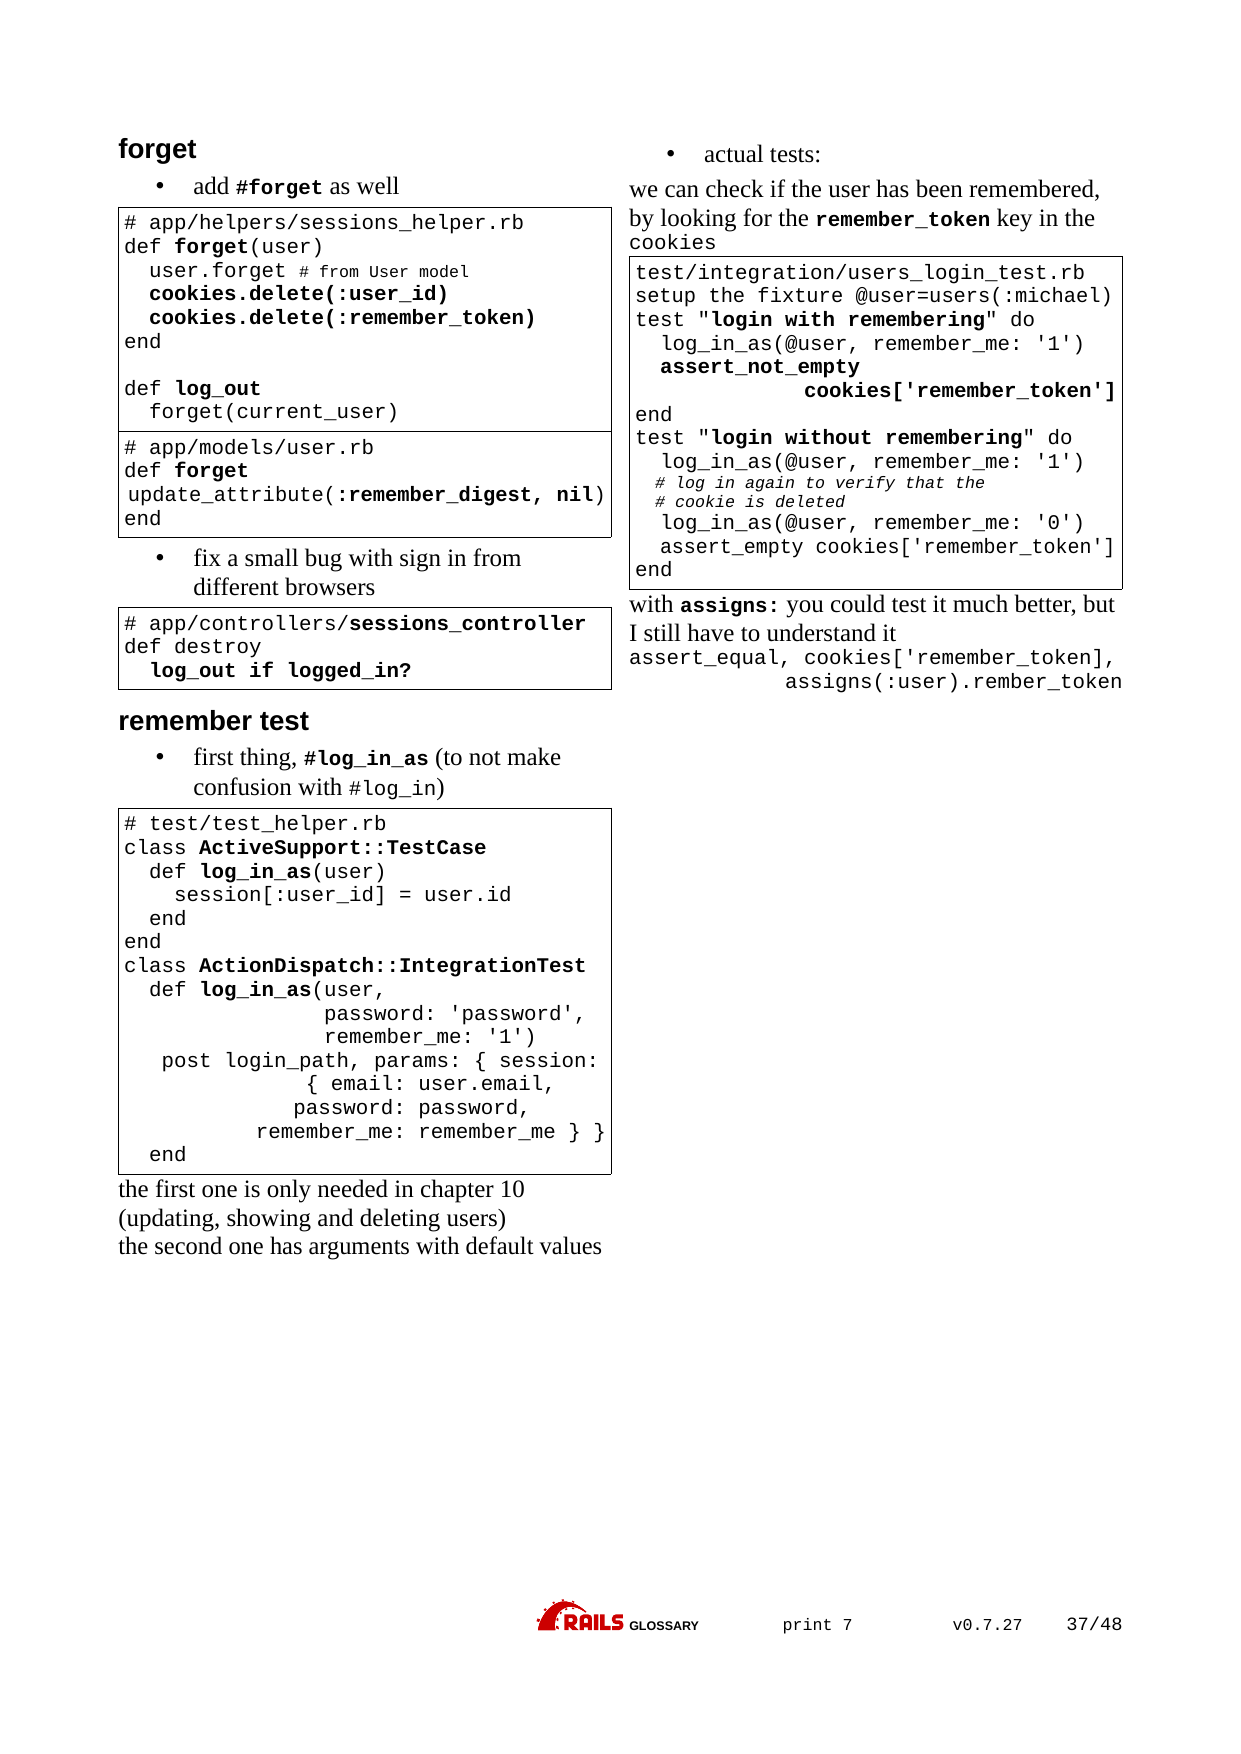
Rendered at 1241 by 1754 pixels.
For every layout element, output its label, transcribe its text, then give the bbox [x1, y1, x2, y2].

list first thing, #log_in_as (to not make confusion with #log_in) [156, 742, 611, 801]
subtitle assigns(:user).rember_token [629, 671, 1122, 694]
table_cell # app/models/user.rb def forget update_attribute(:remember_digest, nil) end [119, 432, 611, 537]
text with assigns: you could test it much better, but I still have to understand it [629, 590, 1122, 647]
list fix a small bug with sign in from different browsers [156, 543, 611, 601]
subtitle forget [118, 133, 611, 165]
text the first one is only needed in chapter 10 (updating, showing and deleting users) [118, 1175, 611, 1231]
table_header # app/controllers/sessions_controller def destroy log_out if logged_in? [119, 608, 611, 689]
table_header # app/helpers/sessions_helper.rb def forget(user) user.forget # from User model cookies.delete(:user_id) cookies.delete(:remember_token) end def log_out forget(current_user) [119, 208, 611, 431]
list add #forget as well [156, 171, 611, 200]
table_header test/integration/users_login_test.rb setup the fixture @user=users(:michael) test "login with remembering" do log_in_as(@user, remember_me: '1') assert_not_empty cookies['remember_token'] end test "login without remembering" do log_in_as(@user, remember_me: '1') # log in again to verify that the # cookie is deleted log_in_as(@user, remember_me: '0') assert_empty cookies['remember_token'] end [630, 257, 1122, 589]
table_header # test/test_helper.rb class ActiveSupport::TestCase def log_in_as(user) session[:user_id] = user.id end end class ActionDispatch::IntegrationTest def log_in_as(user, password: 'password', remember_me: '1') post login_path, params: { session: { email: user.email, password: password, remember_me: remember_me } } end [119, 809, 611, 1174]
text assert_equal, cookies['remember_token], [629, 647, 1122, 671]
subtitle remember test [118, 704, 611, 736]
text we can check if the user has been remembered, by looking for the remember_token key in the cookies [629, 174, 1122, 256]
list actual tests: [666, 139, 1122, 168]
text the second one has arguments with default values [118, 1231, 611, 1260]
